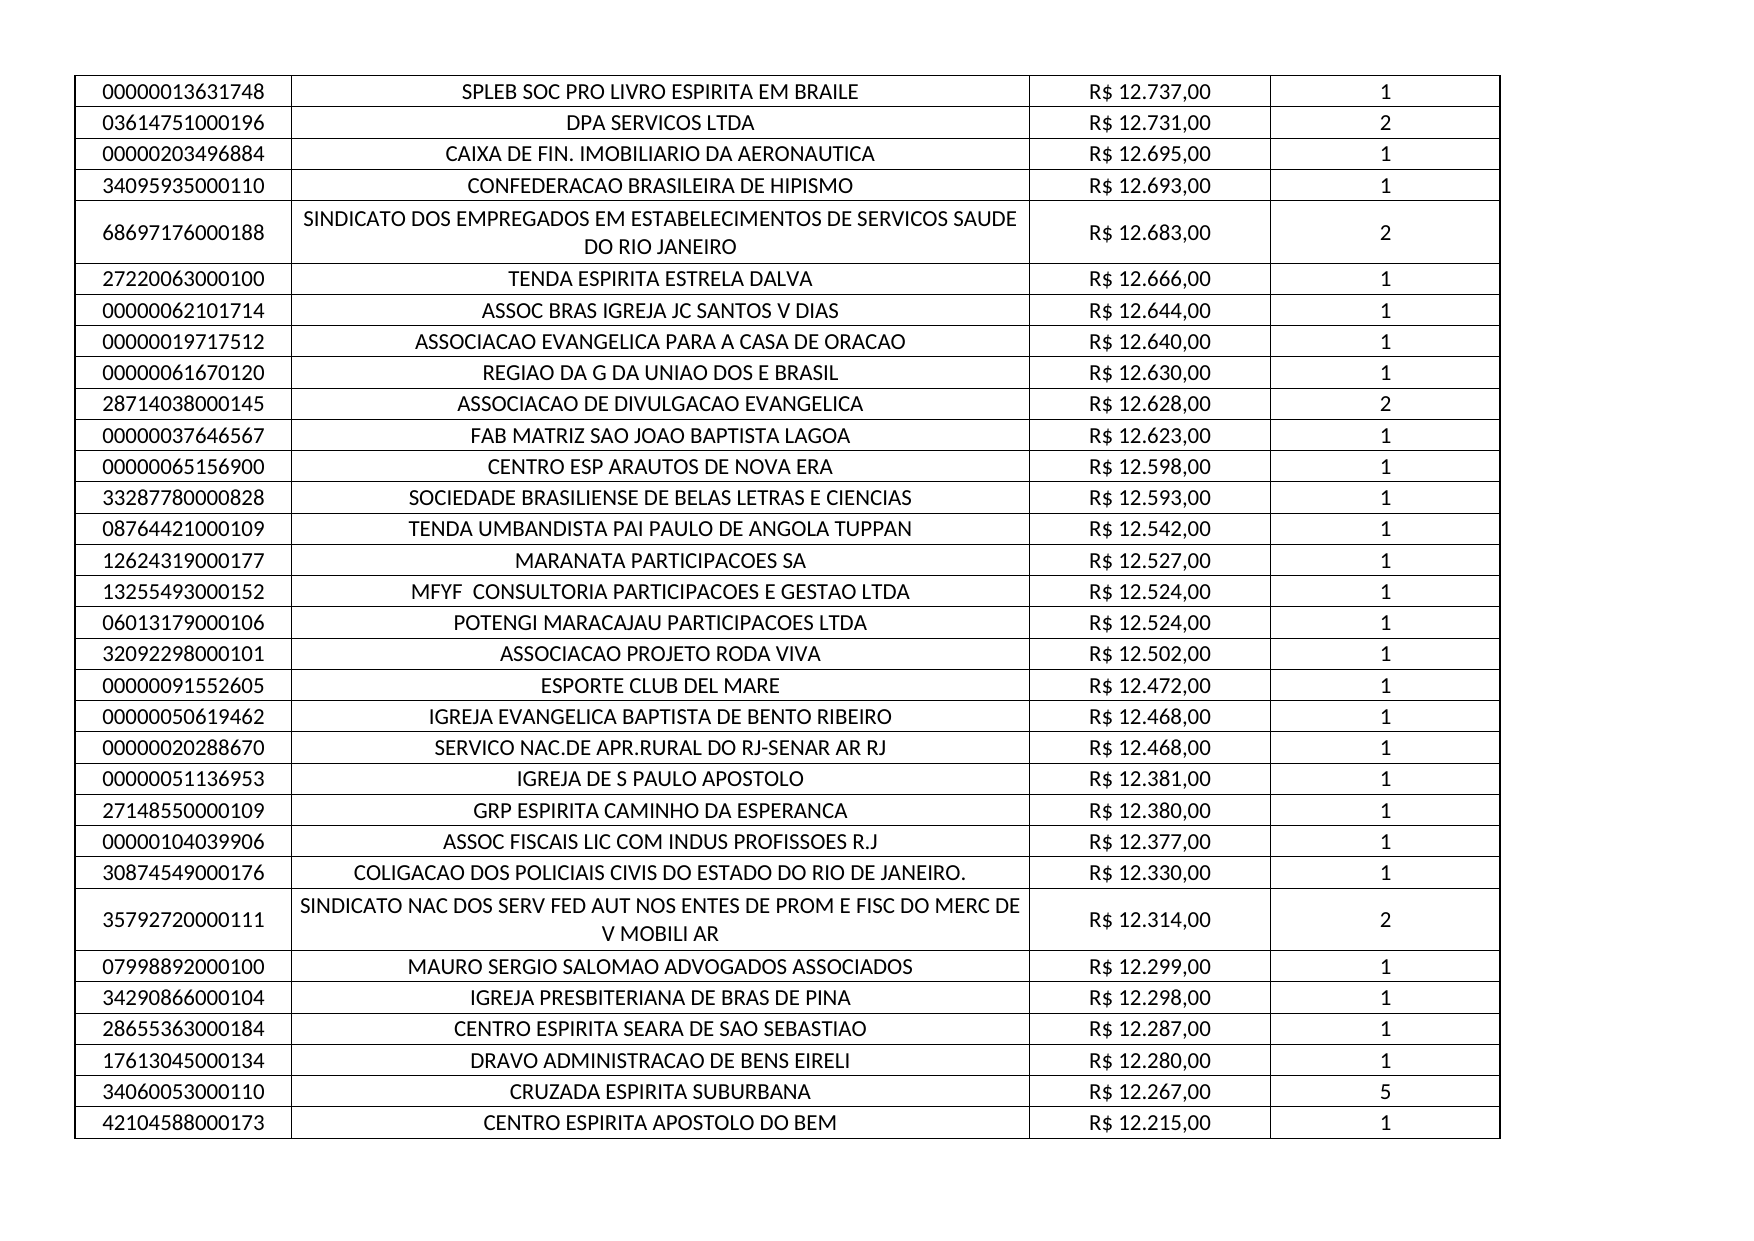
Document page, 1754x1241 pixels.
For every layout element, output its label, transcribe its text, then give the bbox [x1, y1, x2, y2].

table_cell 00000020288670 [76, 732, 291, 762]
table_cell 1 [1271, 576, 1499, 606]
table_cell REGIAO DA G DA UNIAO DOS E BRASIL [292, 357, 1029, 387]
table_cell SOCIEDADE BRASILIENSE DE BELAS LETRAS E CIENCIAS [292, 482, 1029, 512]
table_cell R$ 12.524,00 [1030, 607, 1270, 637]
table_cell R$ 12.468,00 [1030, 732, 1270, 762]
table_cell R$ 12.542,00 [1030, 514, 1270, 544]
table_cell R$ 12.280,00 [1030, 1045, 1270, 1075]
table_cell 00000203496884 [76, 139, 291, 169]
table_cell IGREJA PRESBITERIANA DE BRAS DE PINA [292, 982, 1029, 1012]
table_cell 06013179000106 [76, 607, 291, 637]
table_cell SINDICATO NAC DOS SERV FED AUT NOS ENTES DE PROM E FISC DO MERC DE V MOBILI AR [292, 889, 1029, 950]
table_cell 1 [1271, 701, 1499, 731]
table_cell 03614751000196 [76, 107, 291, 137]
table_cell R$ 12.630,00 [1030, 357, 1270, 387]
table_cell R$ 12.628,00 [1030, 389, 1270, 419]
table_cell R$ 12.468,00 [1030, 701, 1270, 731]
table_cell 34060053000110 [76, 1076, 291, 1106]
table_cell 00000050619462 [76, 701, 291, 731]
table_cell 42104588000173 [76, 1107, 291, 1137]
table_cell 1 [1271, 951, 1499, 981]
table_cell ASSOCIACAO EVANGELICA PARA A CASA DE ORACAO [292, 326, 1029, 356]
table_cell 00000051136953 [76, 764, 291, 794]
table_cell 1 [1271, 139, 1499, 169]
table_cell 07998892000100 [76, 951, 291, 981]
table_cell 1 [1271, 1014, 1499, 1044]
table_cell R$ 12.377,00 [1030, 826, 1270, 856]
table_cell R$ 12.640,00 [1030, 326, 1270, 356]
table_cell R$ 12.380,00 [1030, 795, 1270, 825]
table_cell 30874549000176 [76, 857, 291, 887]
table_cell SINDICATO DOS EMPREGADOS EM ESTABELECIMENTOS DE SERVICOS SAUDE DO RIO JANEIRO [292, 201, 1029, 262]
table_cell 00000061670120 [76, 357, 291, 387]
table_cell CRUZADA ESPIRITA SUBURBANA [292, 1076, 1029, 1106]
table_cell 35792720000111 [76, 889, 291, 950]
table_cell R$ 12.314,00 [1030, 889, 1270, 950]
table_cell POTENGI MARACAJAU PARTICIPACOES LTDA [292, 607, 1029, 637]
table_cell ASSOC BRAS IGREJA JC SANTOS V DIAS [292, 295, 1029, 325]
table_cell ESPORTE CLUB DEL MARE [292, 670, 1029, 700]
table_cell R$ 12.593,00 [1030, 482, 1270, 512]
table_cell IGREJA DE S PAULO APOSTOLO [292, 764, 1029, 794]
table_cell 1 [1271, 76, 1499, 106]
table_cell IGREJA EVANGELICA BAPTISTA DE BENTO RIBEIRO [292, 701, 1029, 731]
table_cell 1 [1271, 482, 1499, 512]
table_cell 1 [1271, 545, 1499, 575]
table_cell CAIXA DE FIN. IMOBILIARIO DA AERONAUTICA [292, 139, 1029, 169]
table_cell R$ 12.267,00 [1030, 1076, 1270, 1106]
table_cell 2 [1271, 889, 1499, 950]
table_cell 1 [1271, 1107, 1499, 1137]
table_cell 1 [1271, 295, 1499, 325]
table_cell 1 [1271, 670, 1499, 700]
table_cell 13255493000152 [76, 576, 291, 606]
table_cell 00000104039906 [76, 826, 291, 856]
table_cell 68697176000188 [76, 201, 291, 262]
table_cell 28714038000145 [76, 389, 291, 419]
table_cell R$ 12.731,00 [1030, 107, 1270, 137]
table_cell CENTRO ESP ARAUTOS DE NOVA ERA [292, 451, 1029, 481]
table_cell R$ 12.693,00 [1030, 170, 1270, 200]
table_cell 2 [1271, 389, 1499, 419]
table_cell 1 [1271, 357, 1499, 387]
table_cell TENDA ESPIRITA ESTRELA DALVA [292, 264, 1029, 294]
table_cell 1 [1271, 326, 1499, 356]
table_cell 27148550000109 [76, 795, 291, 825]
table_cell 33287780000828 [76, 482, 291, 512]
table_cell R$ 12.683,00 [1030, 201, 1270, 262]
table_cell R$ 12.527,00 [1030, 545, 1270, 575]
table_cell ASSOC FISCAIS LIC COM INDUS PROFISSOES R.J [292, 826, 1029, 856]
table_cell R$ 12.502,00 [1030, 639, 1270, 669]
table_cell 34290866000104 [76, 982, 291, 1012]
table_cell 1 [1271, 170, 1499, 200]
table_cell R$ 12.215,00 [1030, 1107, 1270, 1137]
table_cell R$ 12.472,00 [1030, 670, 1270, 700]
table_cell MAURO SERGIO SALOMAO ADVOGADOS ASSOCIADOS [292, 951, 1029, 981]
table_cell 1 [1271, 514, 1499, 544]
table_cell 1 [1271, 639, 1499, 669]
table_cell FAB MATRIZ SAO JOAO BAPTISTA LAGOA [292, 420, 1029, 450]
table_cell 2 [1271, 107, 1499, 137]
table_cell 00000037646567 [76, 420, 291, 450]
table_cell 00000091552605 [76, 670, 291, 700]
table_cell 1 [1271, 451, 1499, 481]
table_cell 1 [1271, 795, 1499, 825]
table_cell 12624319000177 [76, 545, 291, 575]
table_cell MFYF CONSULTORIA PARTICIPACOES E GESTAO LTDA [292, 576, 1029, 606]
table_cell 17613045000134 [76, 1045, 291, 1075]
table_cell DRAVO ADMINISTRACAO DE BENS EIRELI [292, 1045, 1029, 1075]
table_cell 00000019717512 [76, 326, 291, 356]
table_cell COLIGACAO DOS POLICIAIS CIVIS DO ESTADO DO RIO DE JANEIRO. [292, 857, 1029, 887]
table_cell R$ 12.381,00 [1030, 764, 1270, 794]
table_cell 1 [1271, 764, 1499, 794]
table_cell 34095935000110 [76, 170, 291, 200]
table_cell MARANATA PARTICIPACOES SA [292, 545, 1029, 575]
table_cell ASSOCIACAO PROJETO RODA VIVA [292, 639, 1029, 669]
table_cell R$ 12.666,00 [1030, 264, 1270, 294]
table_cell 1 [1271, 607, 1499, 637]
table_cell 32092298000101 [76, 639, 291, 669]
table_cell 1 [1271, 420, 1499, 450]
table_cell DPA SERVICOS LTDA [292, 107, 1029, 137]
table_cell R$ 12.737,00 [1030, 76, 1270, 106]
table_cell 28655363000184 [76, 1014, 291, 1044]
table_cell CONFEDERACAO BRASILEIRA DE HIPISMO [292, 170, 1029, 200]
table_cell 08764421000109 [76, 514, 291, 544]
table_cell R$ 12.299,00 [1030, 951, 1270, 981]
table_cell 1 [1271, 982, 1499, 1012]
table_cell 2 [1271, 201, 1499, 262]
table_cell 00000013631748 [76, 76, 291, 106]
table_cell 1 [1271, 826, 1499, 856]
table_cell R$ 12.330,00 [1030, 857, 1270, 887]
table_cell R$ 12.298,00 [1030, 982, 1270, 1012]
table_cell GRP ESPIRITA CAMINHO DA ESPERANCA [292, 795, 1029, 825]
table_cell 1 [1271, 264, 1499, 294]
table_cell 1 [1271, 732, 1499, 762]
table_cell R$ 12.524,00 [1030, 576, 1270, 606]
table_cell R$ 12.623,00 [1030, 420, 1270, 450]
table_cell 5 [1271, 1076, 1499, 1106]
table_cell R$ 12.287,00 [1030, 1014, 1270, 1044]
table_cell R$ 12.644,00 [1030, 295, 1270, 325]
table_cell ASSOCIACAO DE DIVULGACAO EVANGELICA [292, 389, 1029, 419]
table_cell CENTRO ESPIRITA SEARA DE SAO SEBASTIAO [292, 1014, 1029, 1044]
table_cell 27220063000100 [76, 264, 291, 294]
table_cell 1 [1271, 857, 1499, 887]
table_cell SPLEB SOC PRO LIVRO ESPIRITA EM BRAILE [292, 76, 1029, 106]
table_cell 00000065156900 [76, 451, 291, 481]
table_cell R$ 12.598,00 [1030, 451, 1270, 481]
table_cell 1 [1271, 1045, 1499, 1075]
table_cell 00000062101714 [76, 295, 291, 325]
table_cell SERVICO NAC.DE APR.RURAL DO RJ-SENAR AR RJ [292, 732, 1029, 762]
table_cell TENDA UMBANDISTA PAI PAULO DE ANGOLA TUPPAN [292, 514, 1029, 544]
table_cell R$ 12.695,00 [1030, 139, 1270, 169]
table_cell CENTRO ESPIRITA APOSTOLO DO BEM [292, 1107, 1029, 1137]
